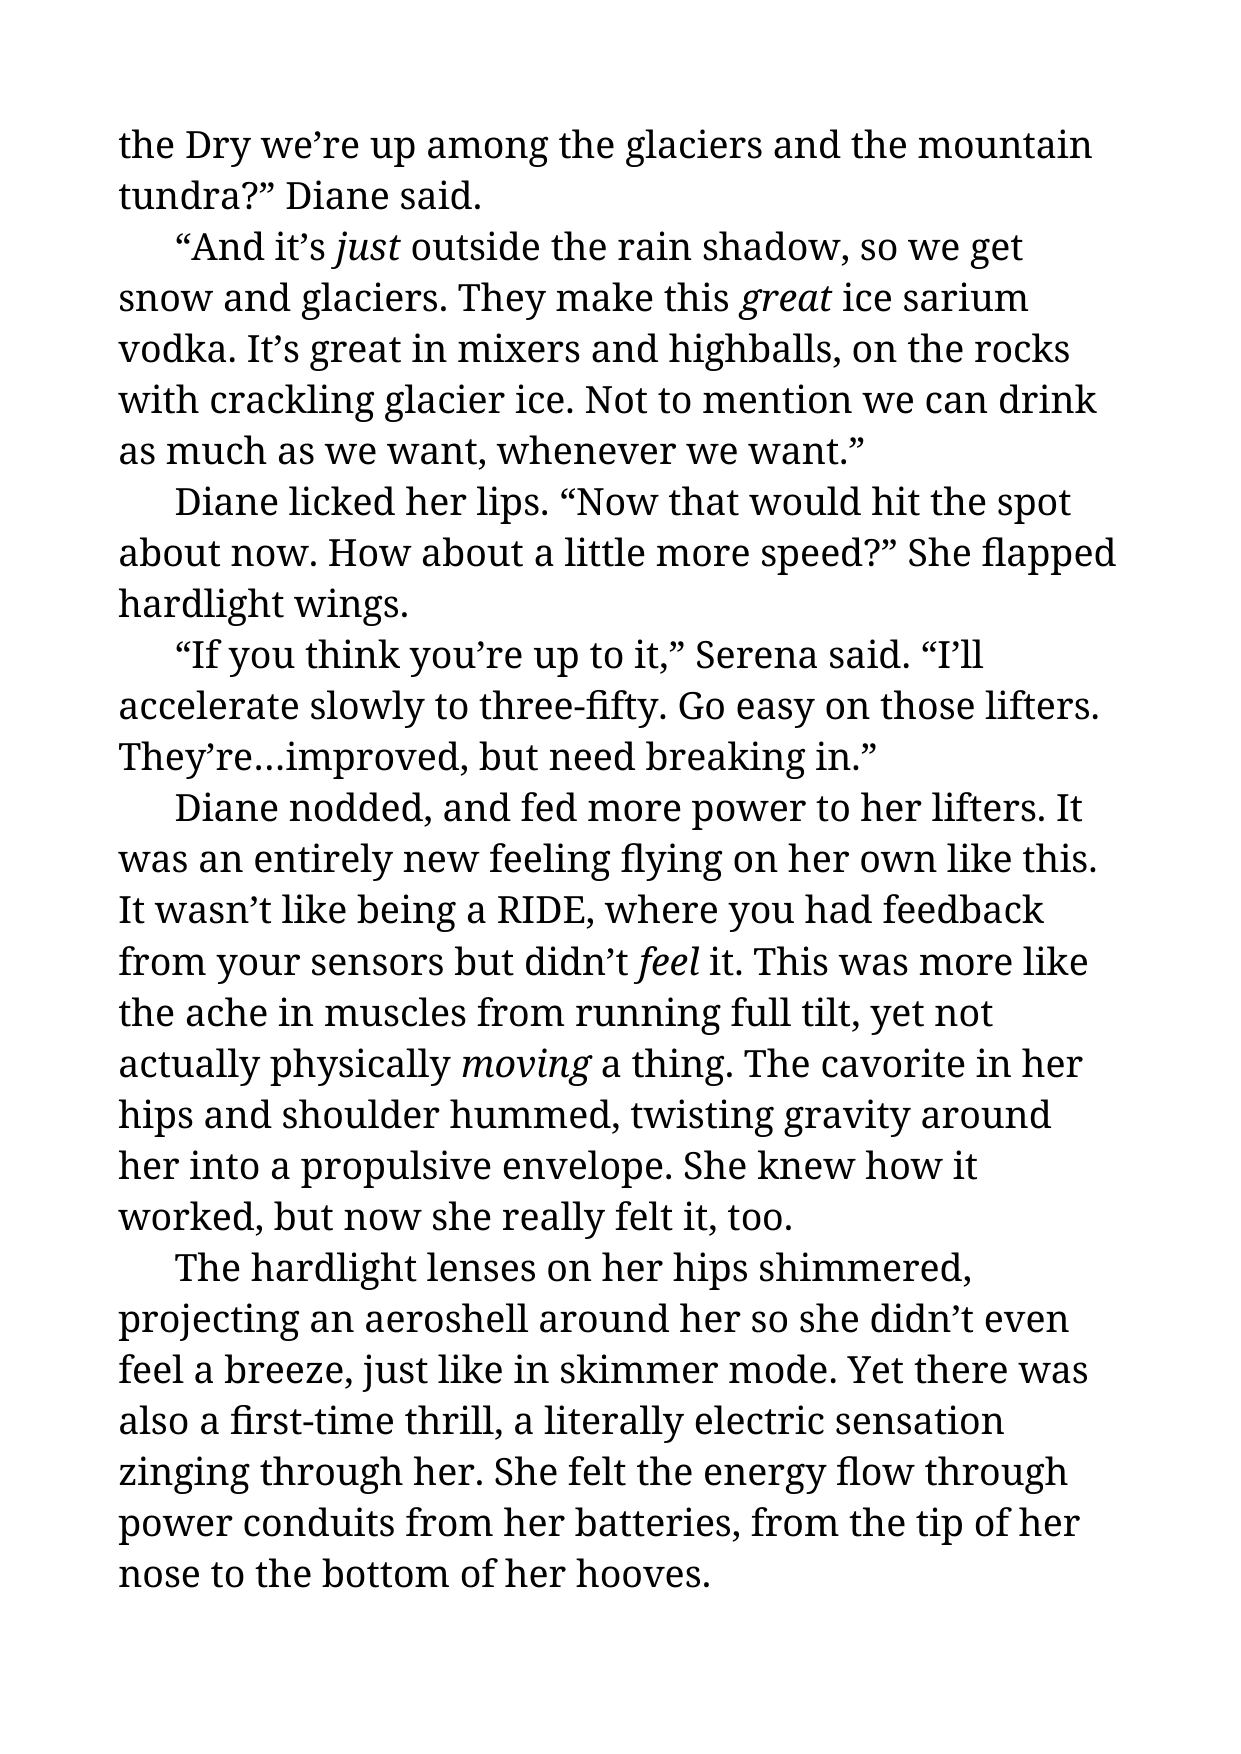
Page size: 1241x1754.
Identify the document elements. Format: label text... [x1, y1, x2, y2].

text Diane nodded, and fed more power to her lifters. It was an entirely new feeling flying on her own like this. It wasn’t like being a RIDE, where you had feedback from your sensors but didn’t feel it. This was more like the ache in muscles from running full tilt, yet not actually physically moving a thing. The cavorite in her hips and shoulder hummed, twisting gravity around her into a propulsive envelope. She knew how it worked, but now she really felt it, too. [118, 782, 1122, 1241]
text The hardlight lenses on her hips shimmered, projecting an aeroshell around her so she didn’t even feel a breeze, just like in skimmer mode. Yet there was also a first-time thrill, a literally electric sensation zinging through her. She felt the energy flow through power conduits from her batteries, from the tip of her nose to the bottom of her hooves. [118, 1241, 1122, 1598]
text the Dry we’re up among the glaciers and the mountain tundra?” Diane said. [118, 118, 1122, 220]
text “And it’s just outside the rain shadow, so we get snow and glaciers. They make this great ice sarium vodka. It’s great in mixers and highballs, on the rocks with crackling glacier ice. Not to mention we can drink as much as we want, whenever we want.” [118, 220, 1122, 475]
text “If you think you’re up to it,” Serena said. “I’ll accelerate slowly to three-fifty. Go easy on those lifters. They’re…improved, but need breaking in.” [118, 628, 1122, 782]
text Diane licked her lips. “Now that would hit the spot about now. How about a little more speed?” She flapped hardlight wings. [118, 475, 1122, 628]
